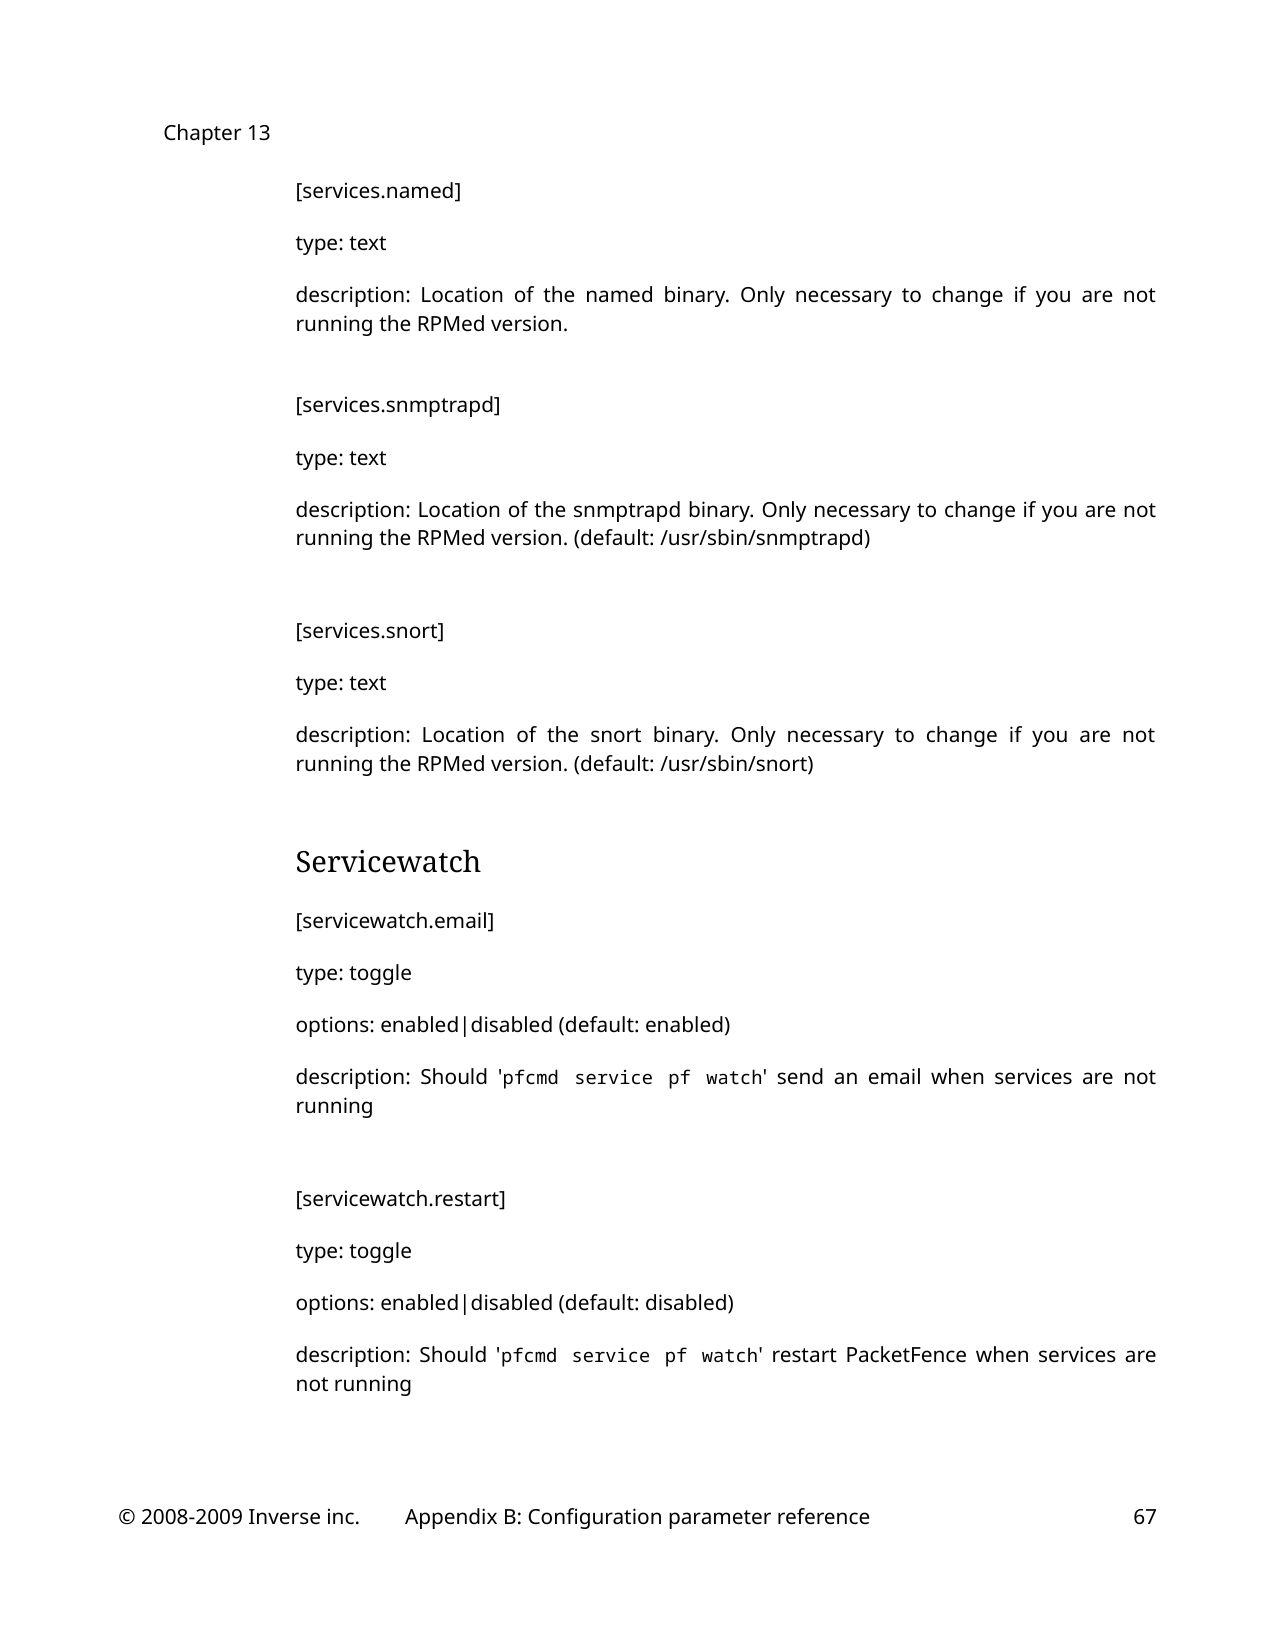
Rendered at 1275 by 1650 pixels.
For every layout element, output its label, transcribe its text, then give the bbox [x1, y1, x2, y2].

text [services.named] [295, 176, 1157, 204]
text description: Location of the named binary. Only necessary to change if you are not running the RPMed version. [295, 280, 1157, 337]
text type: text [295, 443, 1157, 471]
text [servicewatch.email] [295, 906, 1157, 935]
text description: Location of the snort binary. Only necessary to change if you are not running the RPMed version. (default: /usr/sbin/snort) [295, 720, 1157, 777]
text [services.snmptrapd] [295, 391, 1157, 419]
subtitle Servicewatch [295, 842, 1157, 881]
text type: toggle [295, 958, 1157, 987]
text options: enabled|disabled (default: enabled) [295, 1010, 1157, 1039]
text description: Should 'pfcmd service pf watch' send an email when services are not running [295, 1062, 1157, 1119]
text description: Should 'pfcmd service pf watch' restart PacketFence when services are not running [295, 1340, 1157, 1397]
text type: text [295, 228, 1157, 257]
text [services.snort] [295, 616, 1157, 644]
text type: text [295, 668, 1157, 697]
text description: Location of the snmptrapd binary. Only necessary to change if you are not running the RPMed version. (default: /usr/sbin/snmptrapd) [295, 495, 1157, 552]
text options: enabled|disabled (default: disabled) [295, 1288, 1157, 1317]
text type: toggle [295, 1236, 1157, 1264]
text [servicewatch.restart] [295, 1184, 1157, 1212]
